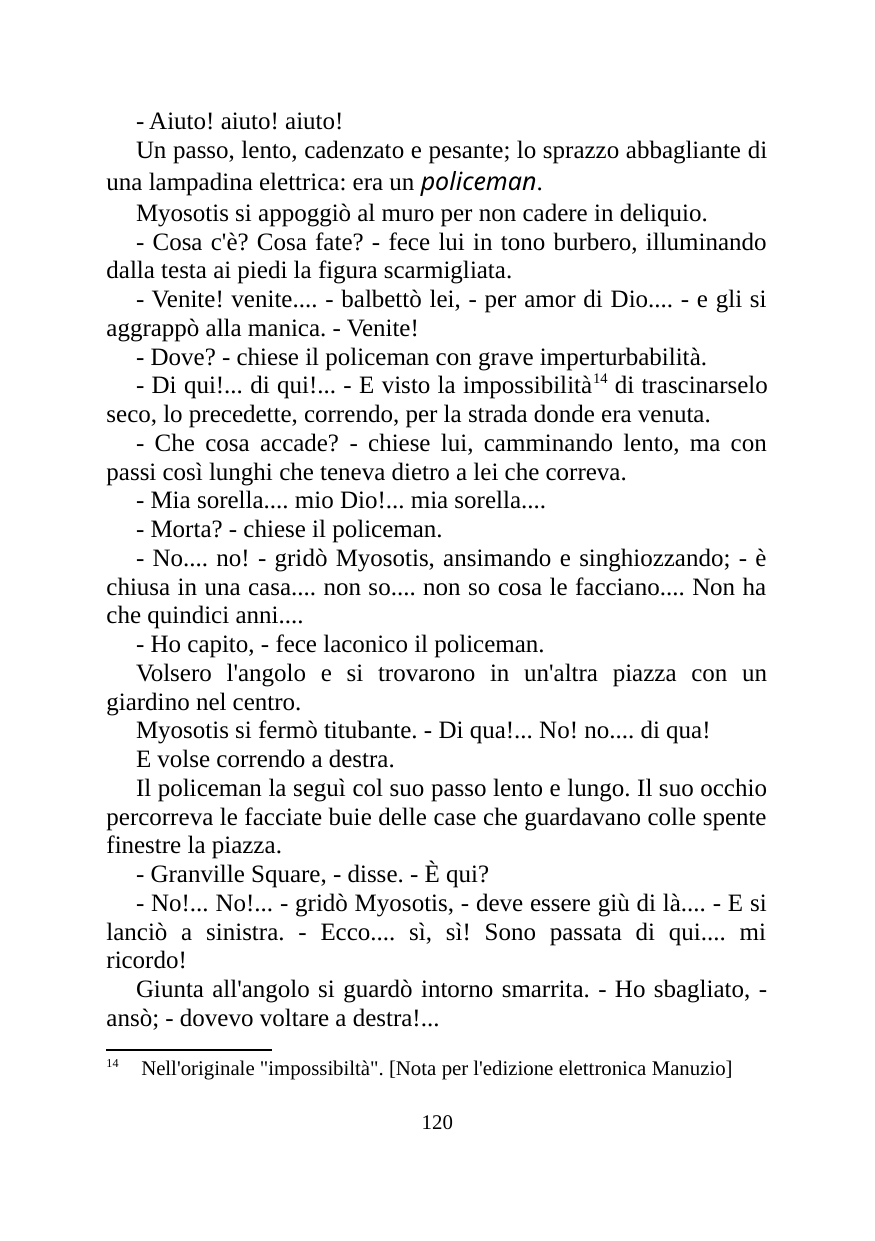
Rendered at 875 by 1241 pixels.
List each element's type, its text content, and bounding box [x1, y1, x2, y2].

text - Ho capito, - fece laconico il policeman. [106, 629, 768, 658]
text - No!... No!... - gridò Myosotis, - deve essere giù di là.... - E si lanciò a sinistra. - Ecco.... sì, sì! Sono passata di qui.... mi ricordo! [106, 888, 768, 974]
text - Mia sorella.... mio Dio!... mia sorella.... [106, 485, 768, 514]
text - Granville Square, - disse. - È qui? [106, 859, 768, 888]
text - Venite! venite.... - balbettò lei, - per amor di Dio.... - e gli si aggrappò alla manica. - Venite! [106, 284, 768, 342]
text E volse correndo a destra. [106, 744, 768, 773]
text - Di qui!... di qui!... - E visto la impossibilità di trascinarselo seco, lo precedette, correndo, per la strada donde era venuta. [106, 370, 768, 428]
text - Dove? - chiese il policeman con grave imperturbabilità. [106, 342, 768, 370]
text - Che cosa accade? - chiese lui, camminando lento, ma con passi così lunghi che teneva dietro a lei che correva. [106, 428, 768, 485]
text - Morta? - chiese il policeman. [106, 514, 768, 543]
text Myosotis si appoggiò al muro per non cadere in deliquio. [106, 198, 768, 227]
text - Aiuto! aiuto! aiuto! [106, 106, 768, 135]
text - No.... no! - gridò Myosotis, ansimando e singhiozzando; - è chiusa in una casa.... non so.... non so cosa le facciano.... Non ha che quindici anni.... [106, 543, 768, 629]
text - Cosa c'è? Cosa fate? - fece lui in tono burbero, illuminando dalla testa ai piedi la figura scarmigliata. [106, 227, 768, 284]
text Nell'originale "impossibiltà". [Nota per l'edizione elettronica Manuzio] [106, 1056, 768, 1080]
text Volsero l'angolo e si trovarono in un'altra piazza con un giardino nel centro. [106, 658, 768, 715]
text Giunta all'angolo si guardò intorno smarrita. - Ho sbagliato, - ansò; - dovevo voltare a destra!... [106, 974, 768, 1032]
text Myosotis si fermò titubante. - Di qua!... No! no.... di qua! [106, 715, 768, 744]
text Il policeman la seguì col suo passo lento e lungo. Il suo occhio percorreva le facciate buie delle case che guardavano colle spente finestre la piazza. [106, 773, 768, 859]
text Un passo, lento, cadenzato e pesante; lo sprazzo abbagliante di una lampadina elettrica: era un policeman. [106, 135, 768, 198]
